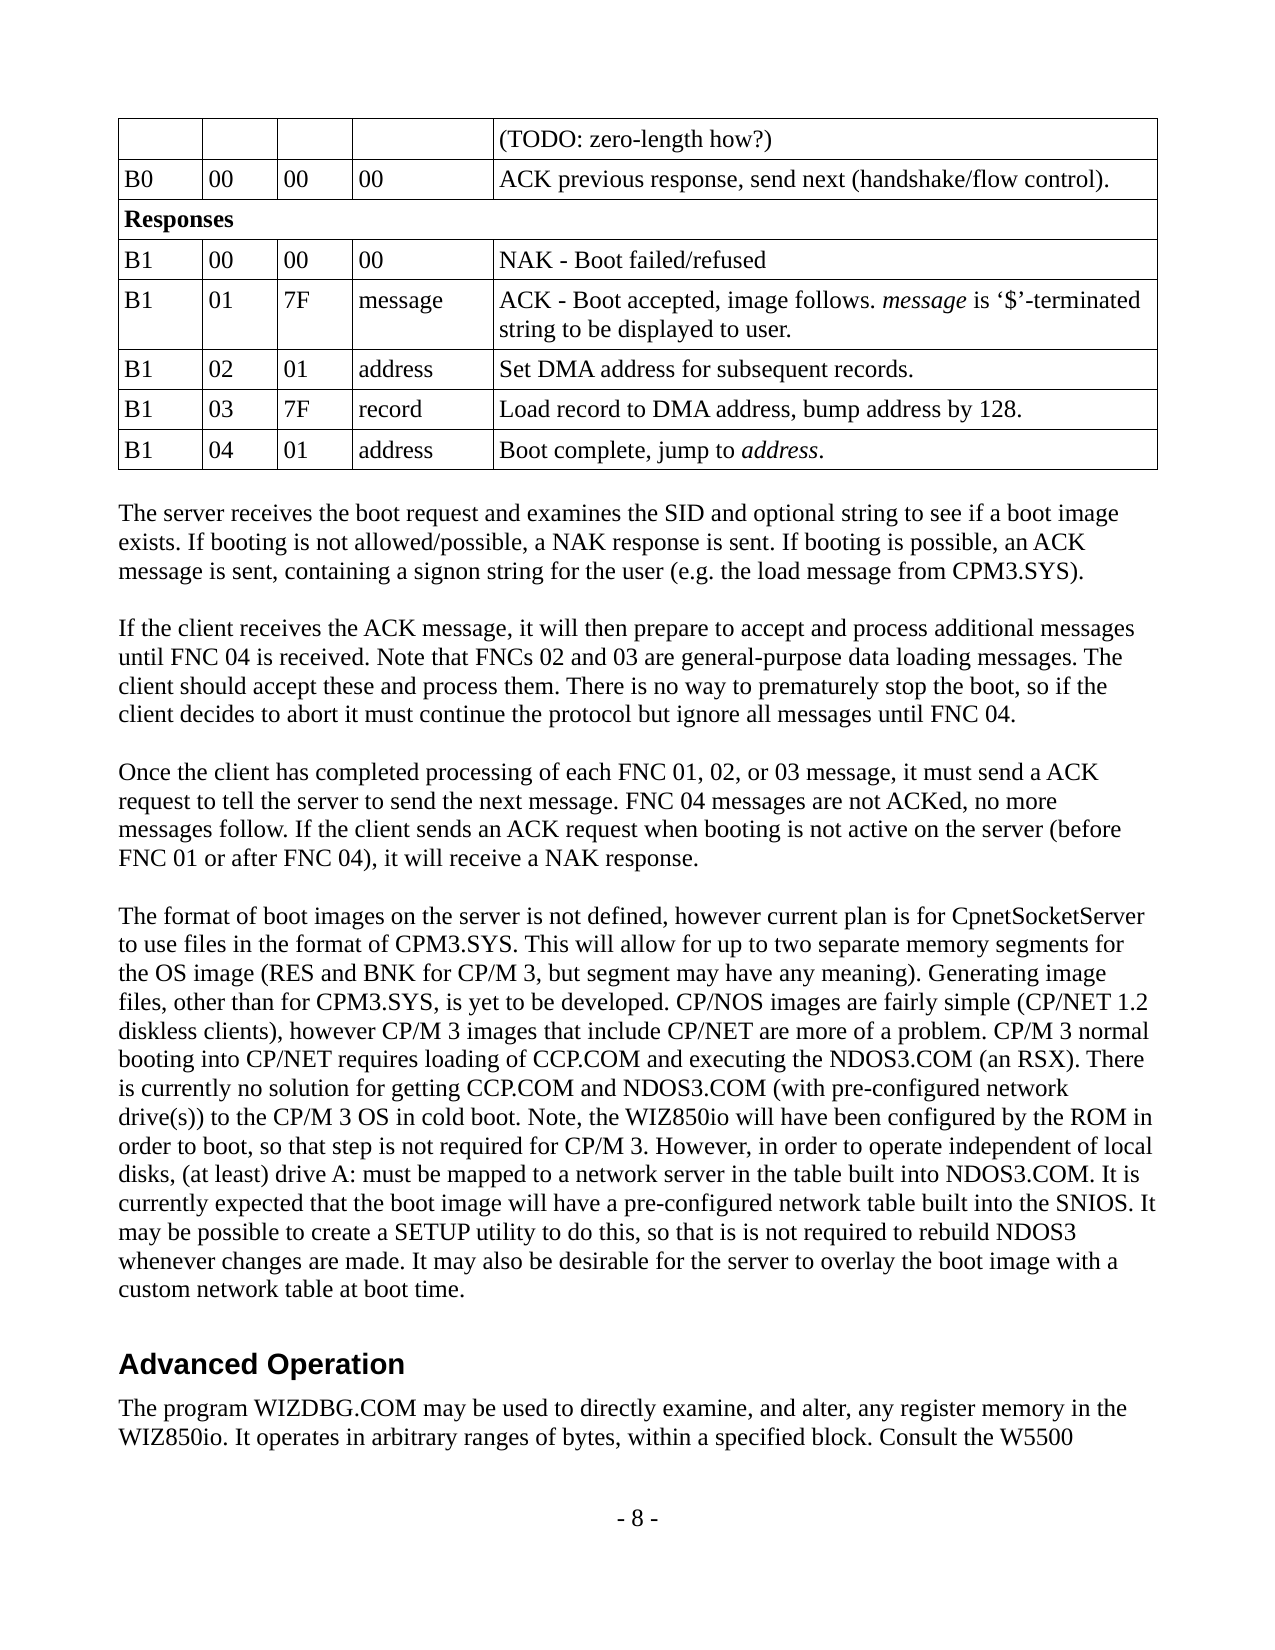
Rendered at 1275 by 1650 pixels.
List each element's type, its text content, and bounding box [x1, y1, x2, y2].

table_cell 00 [203, 240, 277, 279]
table_cell 02 [203, 350, 277, 389]
table_cell 7F [278, 390, 352, 429]
table_cell 03 [203, 390, 277, 429]
table_cell 01 [203, 280, 277, 348]
table_cell message [353, 280, 493, 348]
text Once the client has completed processing of each FNC 01, 02, or 03 message, it must send a ACK request to tell the server to send the next message. FNC 04 messages are not ACKed, no more messages follow. If the client sends an ACK request when booting is not active on the server (before FNC 01 or after FNC 04), it will receive a NAK response. [118, 757, 1157, 872]
table_cell ACK previous response, send next (handshake/flow control). [494, 160, 1157, 199]
table_cell B1 [119, 240, 202, 279]
table_cell [119, 119, 202, 158]
table_cell B1 [119, 390, 202, 429]
table_cell (TODO: zero-length how?) [494, 119, 1157, 158]
table_cell 00 [203, 160, 277, 199]
table_cell Set DMA address for subsequent records. [494, 350, 1157, 389]
table_cell 01 [278, 350, 352, 389]
table_cell [203, 119, 277, 158]
table_cell Boot complete, jump to address. [494, 430, 1157, 469]
table_cell record [353, 390, 493, 429]
table_cell NAK - Boot failed/refused [494, 240, 1157, 279]
text The program WIZDBG.COM may be used to directly examine, and alter, any register memory in the WIZ850io. It operates in arbitrary ranges of bytes, within a specified block. Consult the W5500 [118, 1393, 1157, 1450]
table_cell B1 [119, 350, 202, 389]
table_cell 00 [353, 240, 493, 279]
table_cell 00 [353, 160, 493, 199]
table_cell B1 [119, 280, 202, 348]
table_cell 00 [278, 240, 352, 279]
table_cell B0 [119, 160, 202, 199]
text The format of boot images on the server is not defined, however current plan is for CpnetSocketServer to use files in the format of CPM3.SYS. This will allow for up to two separate memory segments for the OS image (RES and BNK for CP/M 3, but segment may have any meaning). Generating image files, other than for CPM3.SYS, is yet to be developed. CP/NOS images are fairly simple (CP/NET 1.2 diskless clients), however CP/M 3 images that include CP/NET are more of a problem. CP/M 3 normal booting into CP/NET requires loading of CCP.COM and executing the NDOS3.COM (an RSX). There is currently no solution for getting CCP.COM and NDOS3.COM (with pre-configured network drive(s)) to the CP/M 3 OS in cold boot. Note, the WIZ850io will have been configured by the ROM in order to boot, so that step is not required for CP/M 3. However, in order to operate independent of local disks, (at least) drive A: must be mapped to a network server in the table built into NDOS3.COM. It is currently expected that the boot image will have a pre-configured network table built into the SNIOS. It may be possible to create a SETUP utility to do this, so that is is not required to rebuild NDOS3 whenever changes are made. It may also be desirable for the server to overlay the boot image with a custom network table at boot time. [118, 901, 1157, 1303]
table_cell address [353, 350, 493, 389]
table_cell 01 [278, 430, 352, 469]
table_cell 04 [203, 430, 277, 469]
table_cell 7F [278, 280, 352, 348]
table_cell ACK - Boot accepted, image follows. message is ‘$’-terminated string to be displayed to user. [494, 280, 1157, 348]
table_cell address [353, 430, 493, 469]
table_cell [353, 119, 493, 158]
text If the client receives the ACK message, it will then prepare to accept and process additional messages until FNC 04 is received. Note that FNCs 02 and 03 are general-purpose data loading messages. The client should accept these and process them. There is no way to prematurely stop the boot, so if the client decides to abort it must continue the protocol but ignore all messages until FNC 04. [118, 613, 1157, 728]
table_cell Load record to DMA address, bump address by 128. [494, 390, 1157, 429]
table_cell B1 [119, 430, 202, 469]
subtitle Advanced Operation [118, 1347, 1157, 1380]
table_cell Responses [119, 200, 1157, 239]
table_cell [278, 119, 352, 158]
text The server receives the boot request and examines the SID and optional string to see if a boot image exists. If booting is not allowed/possible, a NAK response is sent. If booting is possible, an ACK message is sent, containing a signon string for the user (e.g. the load message from CPM3.SYS). [118, 498, 1157, 584]
table_cell 00 [278, 160, 352, 199]
